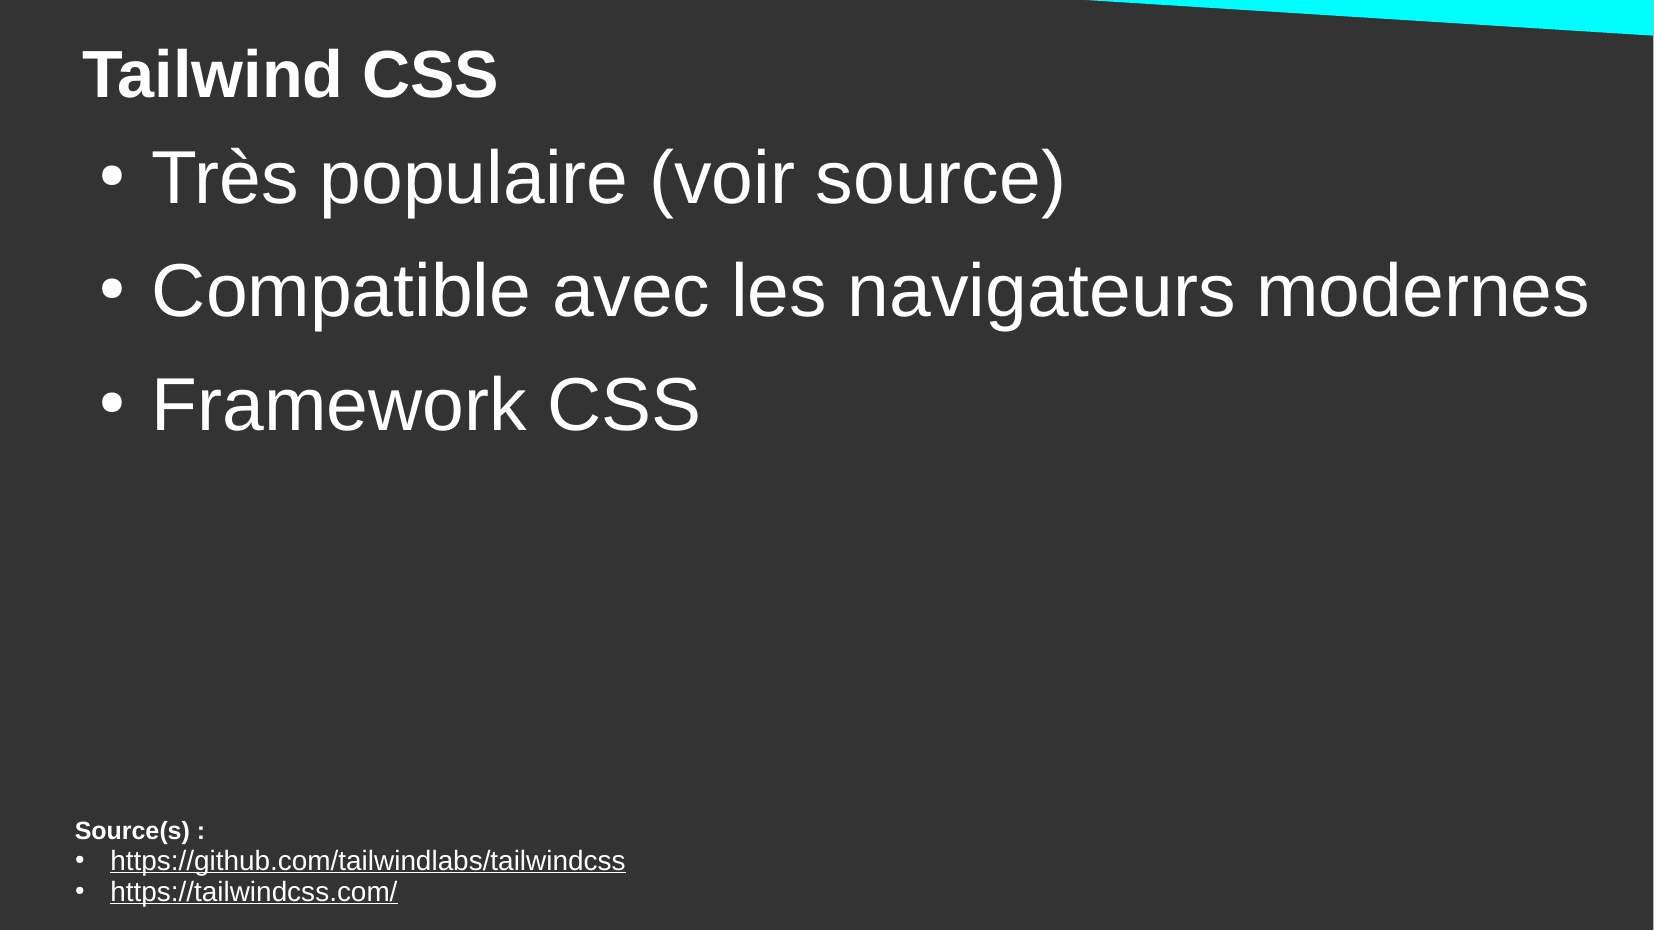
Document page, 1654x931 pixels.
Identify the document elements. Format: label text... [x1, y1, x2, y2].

text_box [1085, 0, 1654, 36]
list Très populaire (voir source) Compatible avec les navigateurs modernes Framework CSS [80, 135, 1620, 662]
text_box Source(s) : https://github.com/tailwindlabs/tailwindcss https://tailwindcss.com/ [60, 809, 1583, 915]
title Tailwind CSS [82, 37, 1571, 114]
